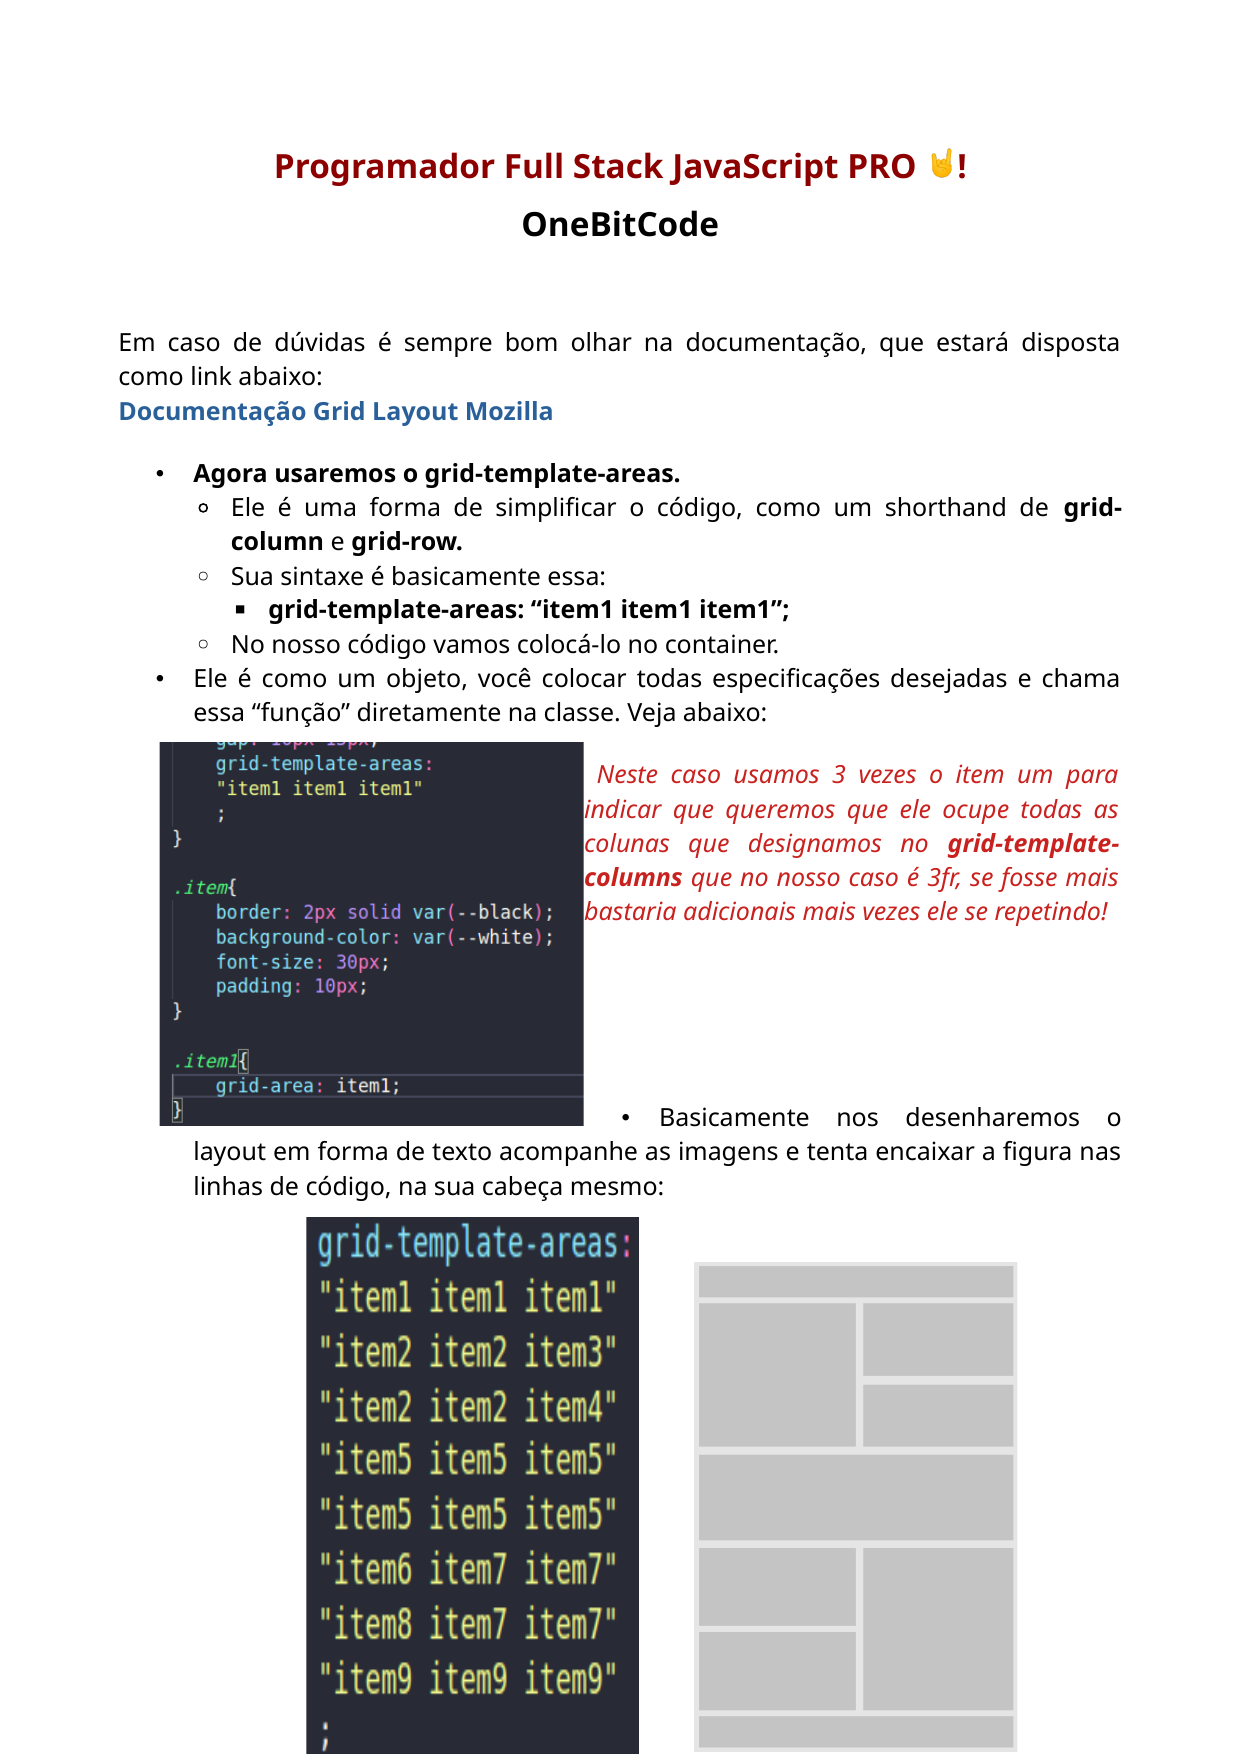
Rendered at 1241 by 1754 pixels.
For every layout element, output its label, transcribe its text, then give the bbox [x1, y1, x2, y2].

list Agora usaremos o grid-template-areas. [156, 456, 1122, 490]
text Em caso de dúvidas é sempre bom olhar na documentação, que estará disposta como link abaixo: [118, 325, 1122, 393]
list grid-template-areas: “item1 item1 item1”; [231, 592, 1122, 626]
list No nosso código vamos colocá-lo no container. [193, 626, 1122, 660]
picture [925, 147, 958, 179]
list Basicamente nos desenharemos o layout em forma de texto acompanhe as imagens e tenta encaixar a figura nas linhas de código, na sua cabeça mesmo: [156, 1100, 1122, 1202]
list Sua sintaxe é basicamente essa: [193, 558, 1122, 592]
picture [306, 1217, 639, 1754]
picture [694, 1262, 1018, 1752]
list Ele é uma forma de simplificar o código, como um shorthand de grid-column e grid-row. [193, 490, 1122, 558]
text Neste caso usamos 3 vezes o item um para indicar que queremos que ele ocupe todas as colunas que designamos no grid-template-columns que no nosso caso é 3fr, se fosse mais bastaria adicionais mais vezes ele se repetindo! [584, 757, 1122, 927]
list Ele é como um objeto, você colocar todas especificações desejadas e chama essa “função” diretamente na classe. Veja abaixo: [156, 660, 1122, 728]
text [118, 757, 159, 927]
text Documentação Grid Layout Mozilla [118, 393, 1122, 427]
picture [159, 742, 584, 1126]
